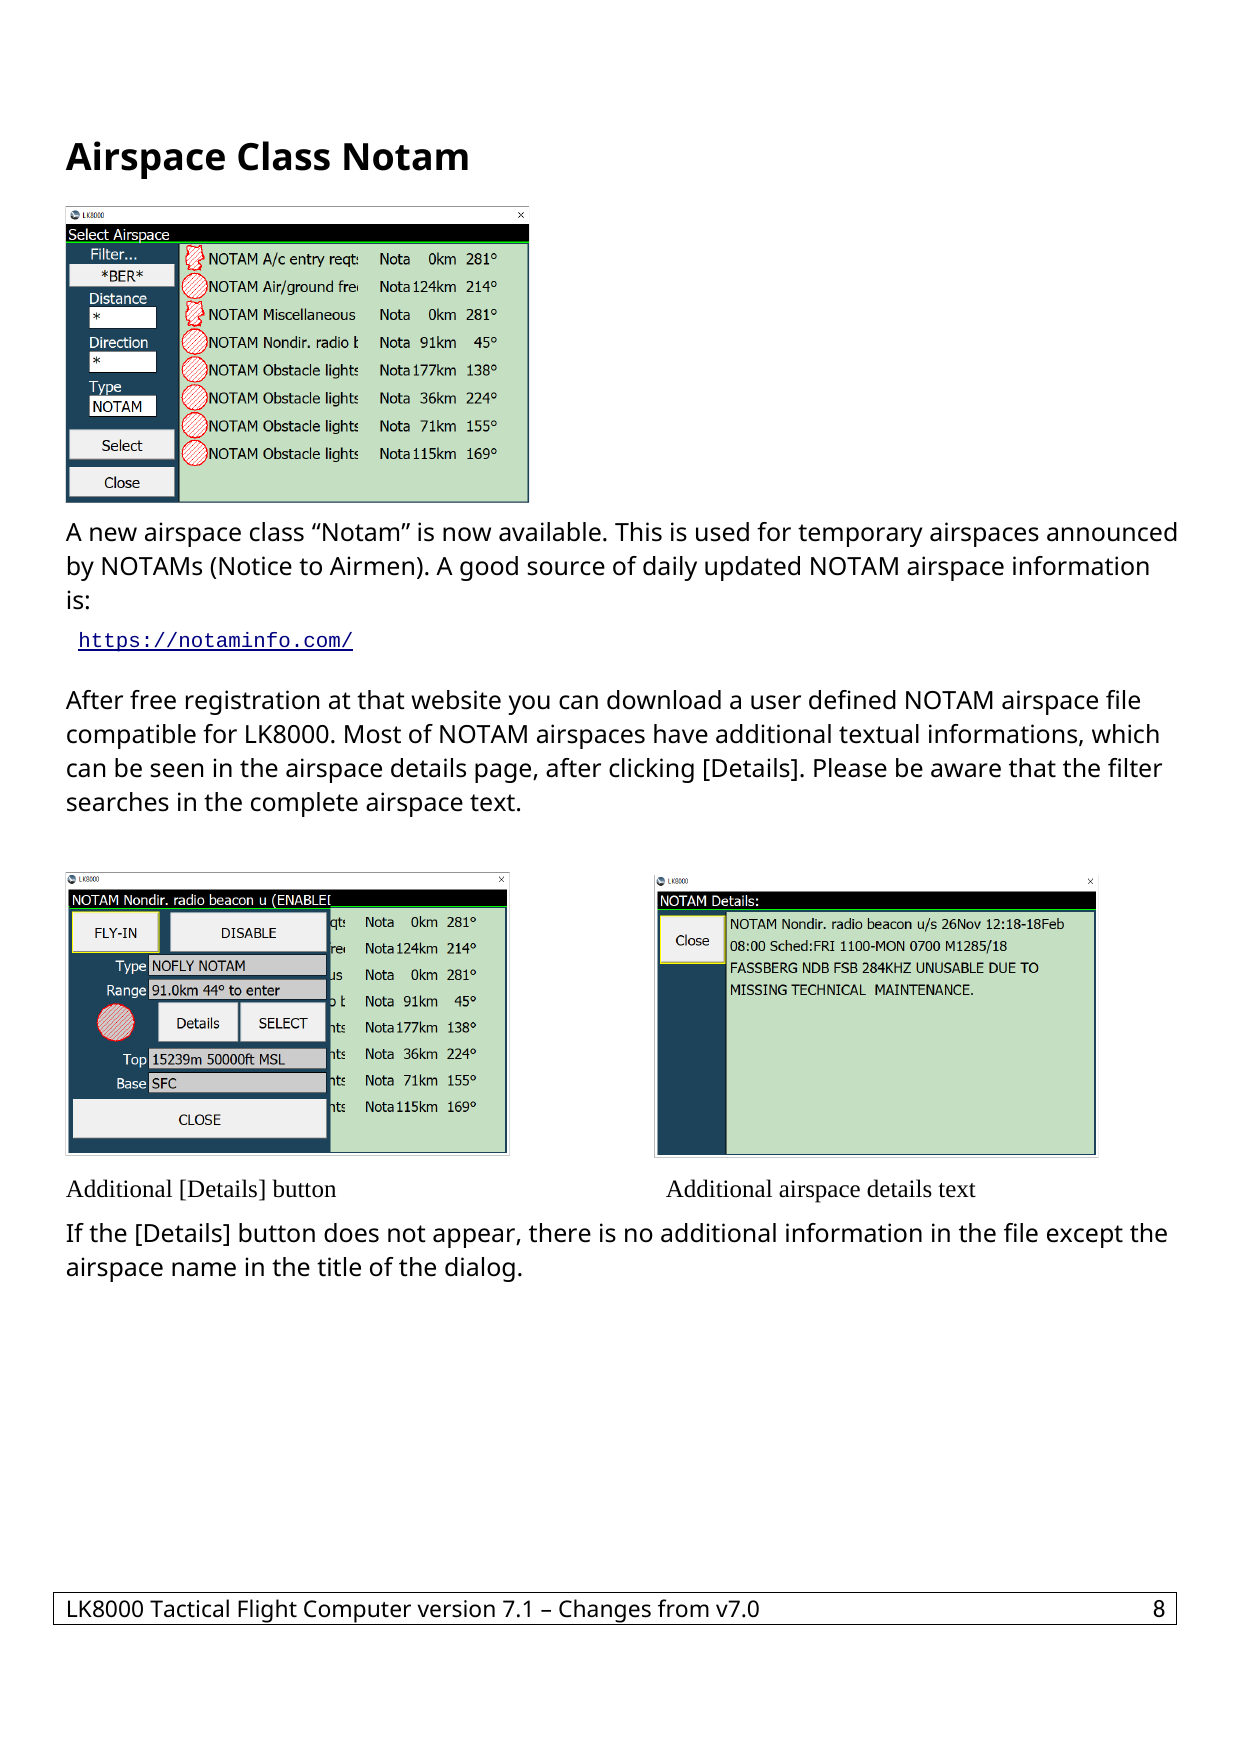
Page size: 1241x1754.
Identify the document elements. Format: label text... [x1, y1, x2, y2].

picture [65, 872, 510, 1156]
picture [65, 206, 530, 503]
subtitle Airspace Class Notam [66, 131, 1181, 182]
text If the [Details] button does not appear, there is no additional information in the file except the airspace name in the title of the dialog. [66, 1215, 1181, 1283]
picture [654, 875, 1099, 1158]
text A new airspace class “Notam” is now available. This is used for temporary airspaces announced by NOTAMs (Notice to Airmen). A good source of daily updated NOTAM airspace information is: [66, 515, 1181, 617]
text Additional [Details] button Additional airspace details text [66, 1174, 1181, 1203]
text After free registration at that website you can download a user defined NOTAM airspace file compatible for LK8000. Most of NOTAM airspaces have additional textual informations, which can be seen in the airspace details page, after clicking [Details]. Please be aware that the filter searches in the complete airspace text. [66, 683, 1181, 819]
text https://notaminfo.com/ [66, 629, 1181, 653]
